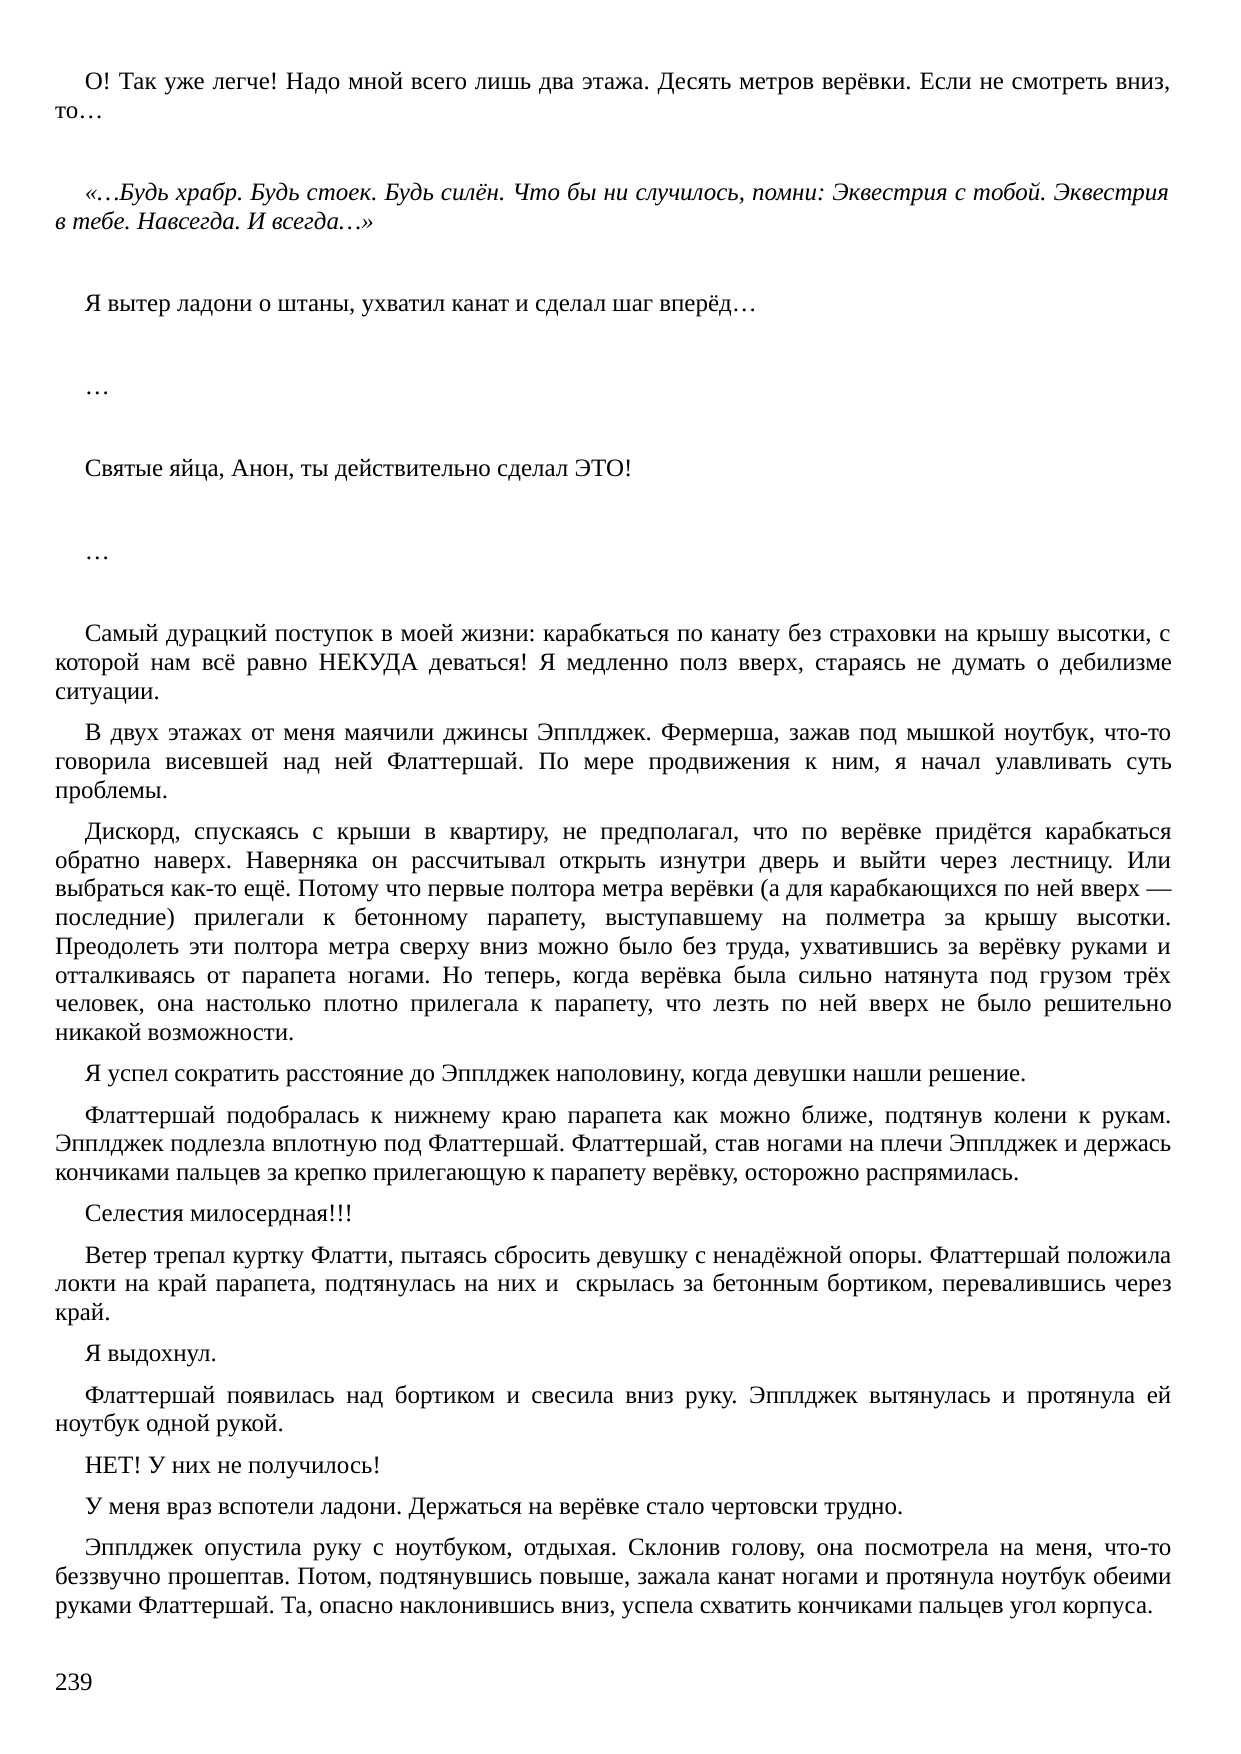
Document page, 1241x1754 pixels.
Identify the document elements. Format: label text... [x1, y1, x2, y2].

text Я вытер ладони о штаны, ухватил канат и сделал шаг вперёд… [55, 288, 1173, 317]
text Флаттершай появилась над бортиком и свесила вниз руку. Эпплджек вытянулась и протянула ей ноутбук одной рукой. [55, 1380, 1173, 1437]
text Я успел сократить расстояние до Эпплджек наполовину, когда девушки нашли решение. [55, 1058, 1173, 1087]
text НЕТ! У них не получилось! [55, 1450, 1173, 1478]
text Самый дурацкий поступок в моей жизни: карабкаться по канату без страховки на крышу высотки, с которой нам всё равно НЕКУДА деваться! Я медленно полз вверх, стараясь не думать о дебилизме ситуации. [55, 618, 1173, 705]
text Селестия милосердная!!! [55, 1198, 1173, 1227]
text Ветер трепал куртку Флатти, пытаясь сбросить девушку с ненадёжной опоры. Флаттершай положила локти на край парапета, подтянулась на них и скрылась за бетонным бортиком, перевалившись через край. [55, 1240, 1173, 1326]
text Флаттершай подобралась к нижнему краю парапета как можно ближе, подтянув колени к рукам. Эпплджек подлезла вплотную под Флаттершай. Флаттершай, став ногами на плечи Эпплджек и держась кончиками пальцев за крепко прилегающую к парапету верёвку, осторожно распрямилась. [55, 1100, 1173, 1186]
text О! Так уже легче! Надо мной всего лишь два этажа. Десять метров верёвки. Если не смотреть вниз, то… [55, 66, 1173, 123]
text … [55, 371, 1173, 400]
text Эпплджек опустила руку с ноутбуком, отдыхая. Склонив голову, она посмотрела на меня, что-то беззвучно прошептав. Потом, подтянувшись повыше, зажала канат ногами и протянула ноутбук обеими руками Флаттершай. Та, опасно наклонившись вниз, успела схватить кончиками пальцев угол корпуса. [55, 1532, 1173, 1618]
text Дискорд, спускаясь с крыши в квартиру, не предполагал, что по верёвке придётся карабкаться обратно наверх. Наверняка он рассчитывал открыть изнутри дверь и выйти через лестницу. Или выбраться как-то ещё. Потому что первые полтора метра верёвки (а для карабкающихся по ней вверх — последние) прилегали к бетонному парапету, выступавшему на полметра за крышу высотки. Преодолеть эти полтора метра сверху вниз можно было без труда, ухватившись за верёвку руками и отталкиваясь от парапета ногами. Но теперь, когда верёвка была сильно натянута под грузом трёх человек, она настолько плотно прилегала к парапету, что лезть по ней вверх не было решительно никакой возможности. [55, 816, 1173, 1046]
text В двух этажах от меня маячили джинсы Эпплджек. Фермерша, зажав под мышкой ноутбук, что-то говорила висевшей над ней Флаттершай. По мере продвижения к ним, я начал улавливать суть проблемы. [55, 717, 1173, 803]
text У меня враз вспотели ладони. Держаться на верёвке стало чертовски трудно. [55, 1491, 1173, 1520]
text Я выдохнул. [55, 1338, 1173, 1367]
text … [55, 536, 1173, 565]
text Святые яйца, Анон, ты действительно сделал ЭТО! [55, 453, 1173, 482]
text «…Будь храбр. Будь стоек. Будь силён. Что бы ни случилось, помни: Эквестрия с тобой. Эквестрия в тебе. Навсегда. И всегда…» [55, 177, 1173, 235]
